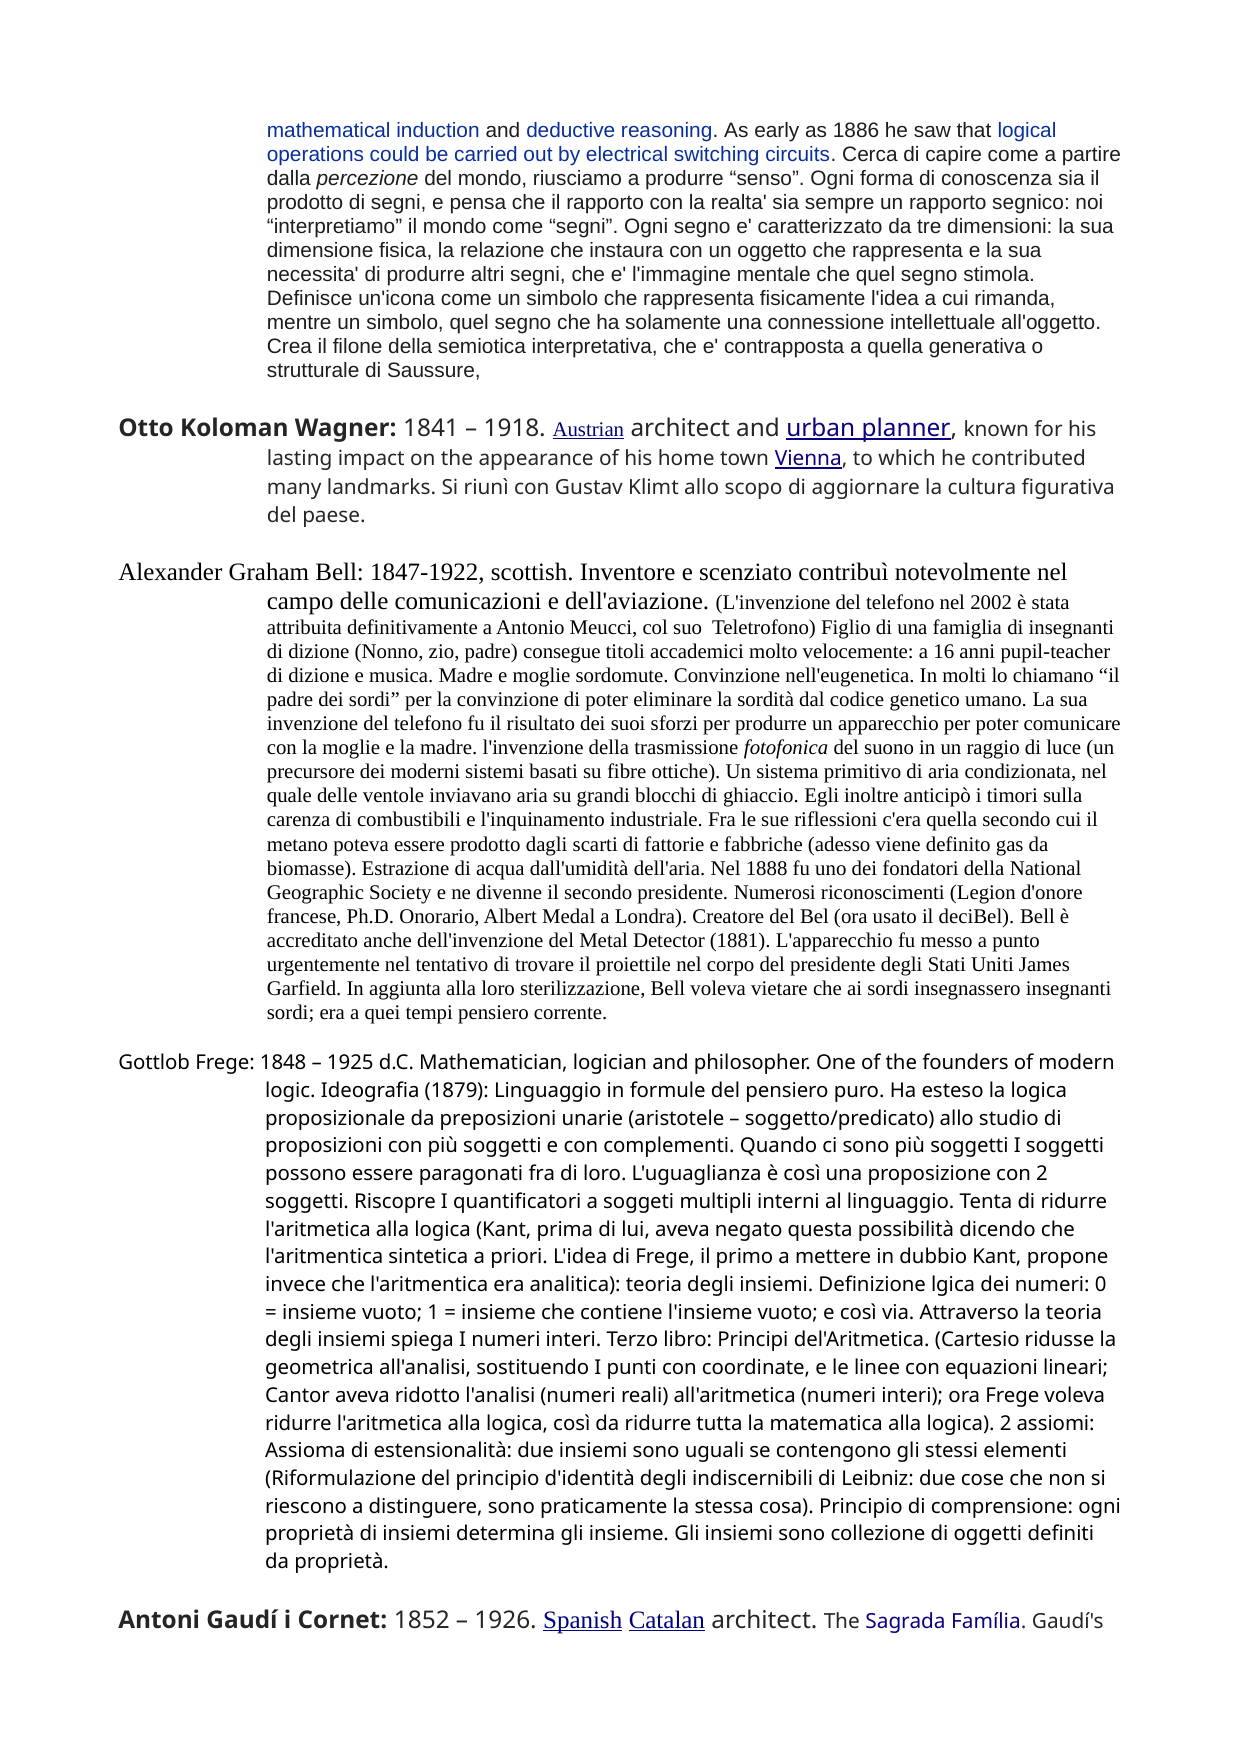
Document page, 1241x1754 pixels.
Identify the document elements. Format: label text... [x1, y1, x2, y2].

text Otto Koloman Wagner: 1841 – 1918. Austrian architect and urban planner, known for his lasting impact on the appearance of his home town Vienna, to which he contributed many landmarks. Si riunì con Gustav Klimt allo scopo di aggiornare la cultura figurativa del paese. [118, 410, 1122, 529]
text Antoni Gaudí i Cornet: 1852 – 1926. Spanish Catalan architect. The Sagrada Família. Gaudí's [118, 1602, 1122, 1635]
text Gottlob Frege: 1848 – 1925 d.C. Mathematician, logician and philosopher. One of the founders of modern logic. Ideografia (1879): Linguaggio in formule del pensiero puro. Ha esteso la logica proposizionale da preposizioni unarie (aristotele – soggetto/predicato) allo studio di proposizioni con più soggetti e con complementi. Quando ci sono più soggetti I soggetti possono essere paragonati fra di loro. L'uguaglianza è così una proposizione con 2 soggetti. Riscopre I quantificatori a soggeti multipli interni al linguaggio. Tenta di ridurre l'aritmetica alla logica (Kant, prima di lui, aveva negato questa possibilità dicendo che l'aritmentica sintetica a priori. L'idea di Frege, il primo a mettere in dubbio Kant, propone invece che l'aritmentica era analitica): teoria degli insiemi. Definizione lgica dei numeri: 0 = insieme vuoto; 1 = insieme che contiene l'insieme vuoto; e così via. Attraverso la teoria degli insiemi spiega I numeri interi. Terzo libro: Principi del'Aritmetica. (Cartesio ridusse la geometrica all'analisi, sostituendo I punti con coordinate, e le linee con equazioni lineari; Cantor aveva ridotto l'analisi (numeri reali) all'aritmetica (numeri interi); ora Frege voleva ridurre l'aritmetica alla logica, così da ridurre tutta la matematica alla logica). 2 assiomi: Assioma di estensionalità: due insiemi sono uguali se contengono gli stessi elementi (Riformulazione del principio d'identità degli indiscernibili di Leibniz: due cose che non si riescono a distinguere, sono praticamente la stessa cosa). Principio di comprensione: ogni proprietà di insiemi determina gli insieme. Gli insiemi sono collezione di oggetti definiti da proprietà. [118, 1048, 1122, 1574]
text mathematical induction and deductive reasoning. As early as 1886 he saw that logical operations could be carried out by electrical switching circuits. Cerca di capire come a partire dalla percezione del mondo, riusciamo a produrre “senso”. Ogni forma di conoscenza sia il prodotto di segni, e pensa che il rapporto con la realta' sia sempre un rapporto segnico: noi “interpretiamo” il mondo come “segni”. Ogni segno e' caratterizzato da tre dimensioni: la sua dimensione fisica, la relazione che instaura con un oggetto che rappresenta e la sua necessita' di produrre altri segni, che e' l'immagine mentale che quel segno stimola. Definisce un'icona come un simbolo che rappresenta fisicamente l'idea a cui rimanda, mentre un simbolo, quel segno che ha solamente una connessione intellettuale all'oggetto. Crea il filone della semiotica interpretativa, che e' contrapposta a quella generativa o strutturale di Saussure, [118, 118, 1122, 382]
text Alexander Graham Bell: 1847-1922, scottish. Inventore e scenziato contribuì notevolmente nel campo delle comunicazioni e dell'aviazione. (L'invenzione del telefono nel 2002 è stata attribuita definitivamente a Antonio Meucci, col suo Teletrofono) Figlio di una famiglia di insegnanti di dizione (Nonno, zio, padre) consegue titoli accademici molto velocemente: a 16 anni pupil-teacher di dizione e musica. Madre e moglie sordomute. Convinzione nell'eugenetica. In molti lo chiamano “il padre dei sordi” per la convinzione di poter eliminare la sordità dal codice genetico umano. La sua invenzione del telefono fu il risultato dei suoi sforzi per produrre un apparecchio per poter comunicare con la moglie e la madre. l'invenzione della trasmissione fotofonica del suono in un raggio di luce (un precursore dei moderni sistemi basati su fibre ottiche). Un sistema primitivo di aria condizionata, nel quale delle ventole inviavano aria su grandi blocchi di ghiaccio. Egli inoltre anticipò i timori sulla carenza di combustibili e l'inquinamento industriale. Fra le sue riflessioni c'era quella secondo cui il metano poteva essere prodotto dagli scarti di fattorie e fabbriche (adesso viene definito gas da biomasse). Estrazione di acqua dall'umidità dell'aria. Nel 1888 fu uno dei fondatori della National Geographic Society e ne divenne il secondo presidente. Numerosi riconoscimenti (Legion d'onore francese, Ph.D. Onorario, Albert Medal a Londra). Creatore del Bel (ora usato il deciBel). Bell è accreditato anche dell'invenzione del Metal Detector (1881). L'apparecchio fu messo a punto urgentemente nel tentativo di trovare il proiettile nel corpo del presidente degli Stati Uniti James Garfield. In aggiunta alla loro sterilizzazione, Bell voleva vietare che ai sordi insegnassero insegnanti sordi; era a quei tempi pensiero corrente. [118, 557, 1122, 1024]
